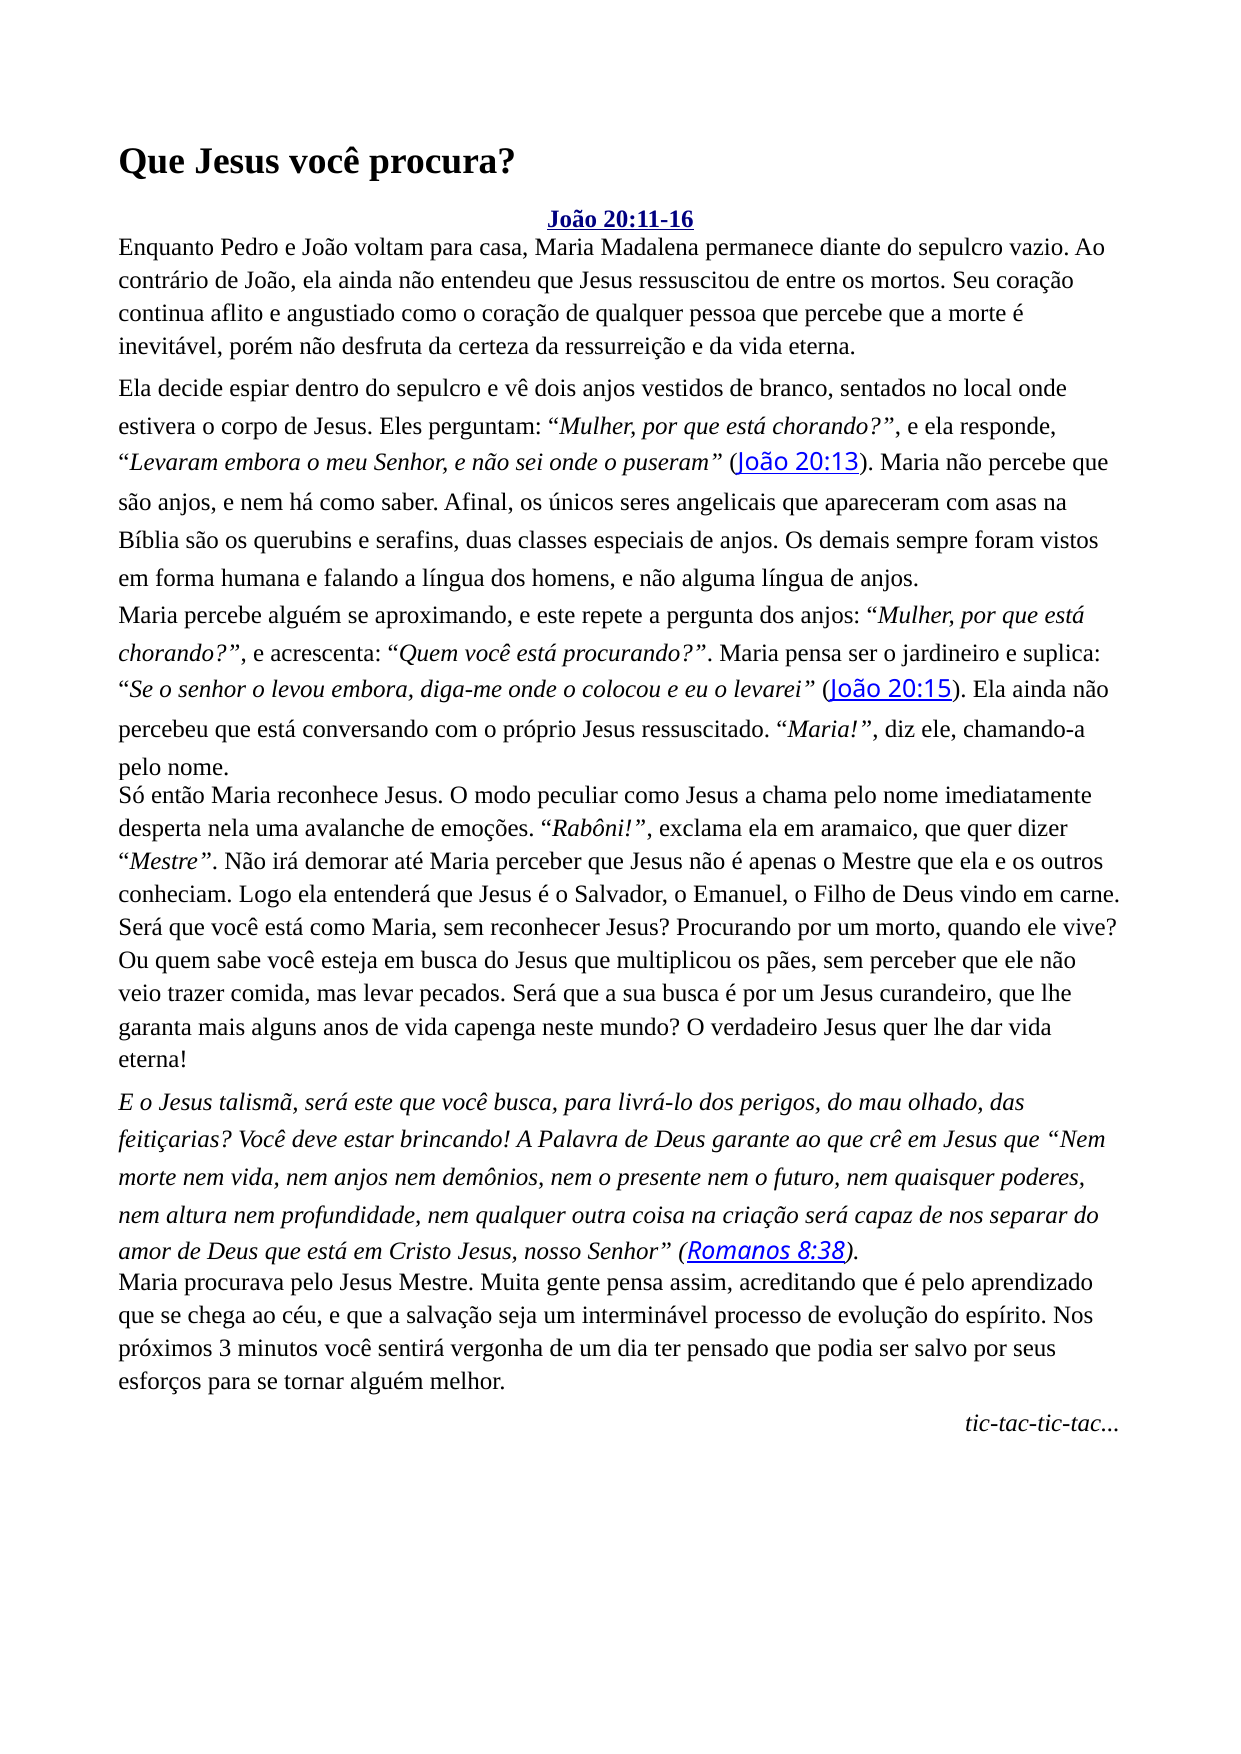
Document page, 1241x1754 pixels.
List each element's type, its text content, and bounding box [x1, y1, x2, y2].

text Só então Maria reconhece Jesus. O modo peculiar como Jesus a chama pelo nome imediatamente desperta nela uma avalanche de emoções. “Rabôni!”, exclama ela em aramaico, que quer dizer “Mestre”. Não irá demorar até Maria perceber que Jesus não é apenas o Mestre que ela e os outros conheciam. Logo ela entenderá que Jesus é o Salvador, o Emanuel, o Filho de Deus vindo em carne. [118, 780, 1122, 908]
text Ela decide espiar dentro do sepulcro e vê dois anjos vestidos de branco, sentados no local onde estivera o corpo de Jesus. Eles perguntam: “Mulher, por que está chorando?”, e ela responde, “Levaram embora o meu Senhor, e não sei onde o puseram” (João 20:13). Maria não percebe que são anjos, e nem há como saber. Afinal, os únicos seres angelicais que apareceram com asas na Bíblia são os querubins e serafins, duas classes especiais de anjos. Os demais sempre foram vistos em forma humana e falando a língua dos homens, e não alguma língua de anjos. [118, 364, 1122, 591]
text Será que você está como Maria, sem reconhecer Jesus? Procurando por um morto, quando ele vive? Ou quem sabe você esteja em busca do Jesus que multiplicou os pães, sem perceber que ele não veio trazer comida, mas levar pecados. Será que a sua busca é por um Jesus curandeiro, que lhe garanta mais alguns anos de vida capenga neste mundo? O verdadeiro Jesus quer lhe dar vida eterna! [118, 912, 1122, 1073]
text Maria procurava pelo Jesus Mestre. Muita gente pensa assim, acreditando que é pelo aprendizado que se chega ao céu, e que a salvação seja um interminável processo de evolução do espírito. Nos próximos 3 minutos você sentirá vergonha de um dia ter pensado que podia ser salvo por seus esforços para se tornar alguém melhor. [118, 1267, 1122, 1394]
subtitle Que Jesus você procura? [118, 139, 1122, 182]
text Maria percebe alguém se aproximando, e este repete a pergunta dos anjos: “Mulher, por que está chorando?”, e acrescenta: “Quem você está procurando?”. Maria pensa ser o jardineiro e suplica: “Se o senhor o levou embora, diga-me onde o colocou e eu o levarei” (João 20:15). Ela ainda não percebeu que está conversando com o próprio Jesus ressuscitado. “Maria!”, diz ele, chamando-a pelo nome. [118, 591, 1122, 780]
text Enquanto Pedro e João voltam para casa, Maria Madalena permanece diante do sepulcro vazio. Ao contrário de João, ela ainda não entendeu que Jesus ressuscitou de entre os mortos. Seu coração continua aflito e angustiado como o coração de qualquer pessoa que percebe que a morte é inevitável, porém não desfruta da certeza da ressurreição e da vida eterna. [118, 232, 1122, 360]
text E o Jesus talismã, será este que você busca, para livrá-lo dos perigos, do mau olhado, das feitiçarias? Você deve estar brincando! A Palavra de Deus garante ao que crê em Jesus que “Nem morte nem vida, nem anjos nem demônios, nem o presente nem o futuro, nem quaisquer poderes, nem altura nem profundidade, nem qualquer outra coisa na criação será capaz de nos separar do amor de Deus que está em Cristo Jesus, nosso Senhor” (Romanos 8:38). [118, 1078, 1122, 1267]
text tic-tac-tic-tac... [118, 1399, 1122, 1437]
text João 20:11-16 [118, 194, 1122, 232]
